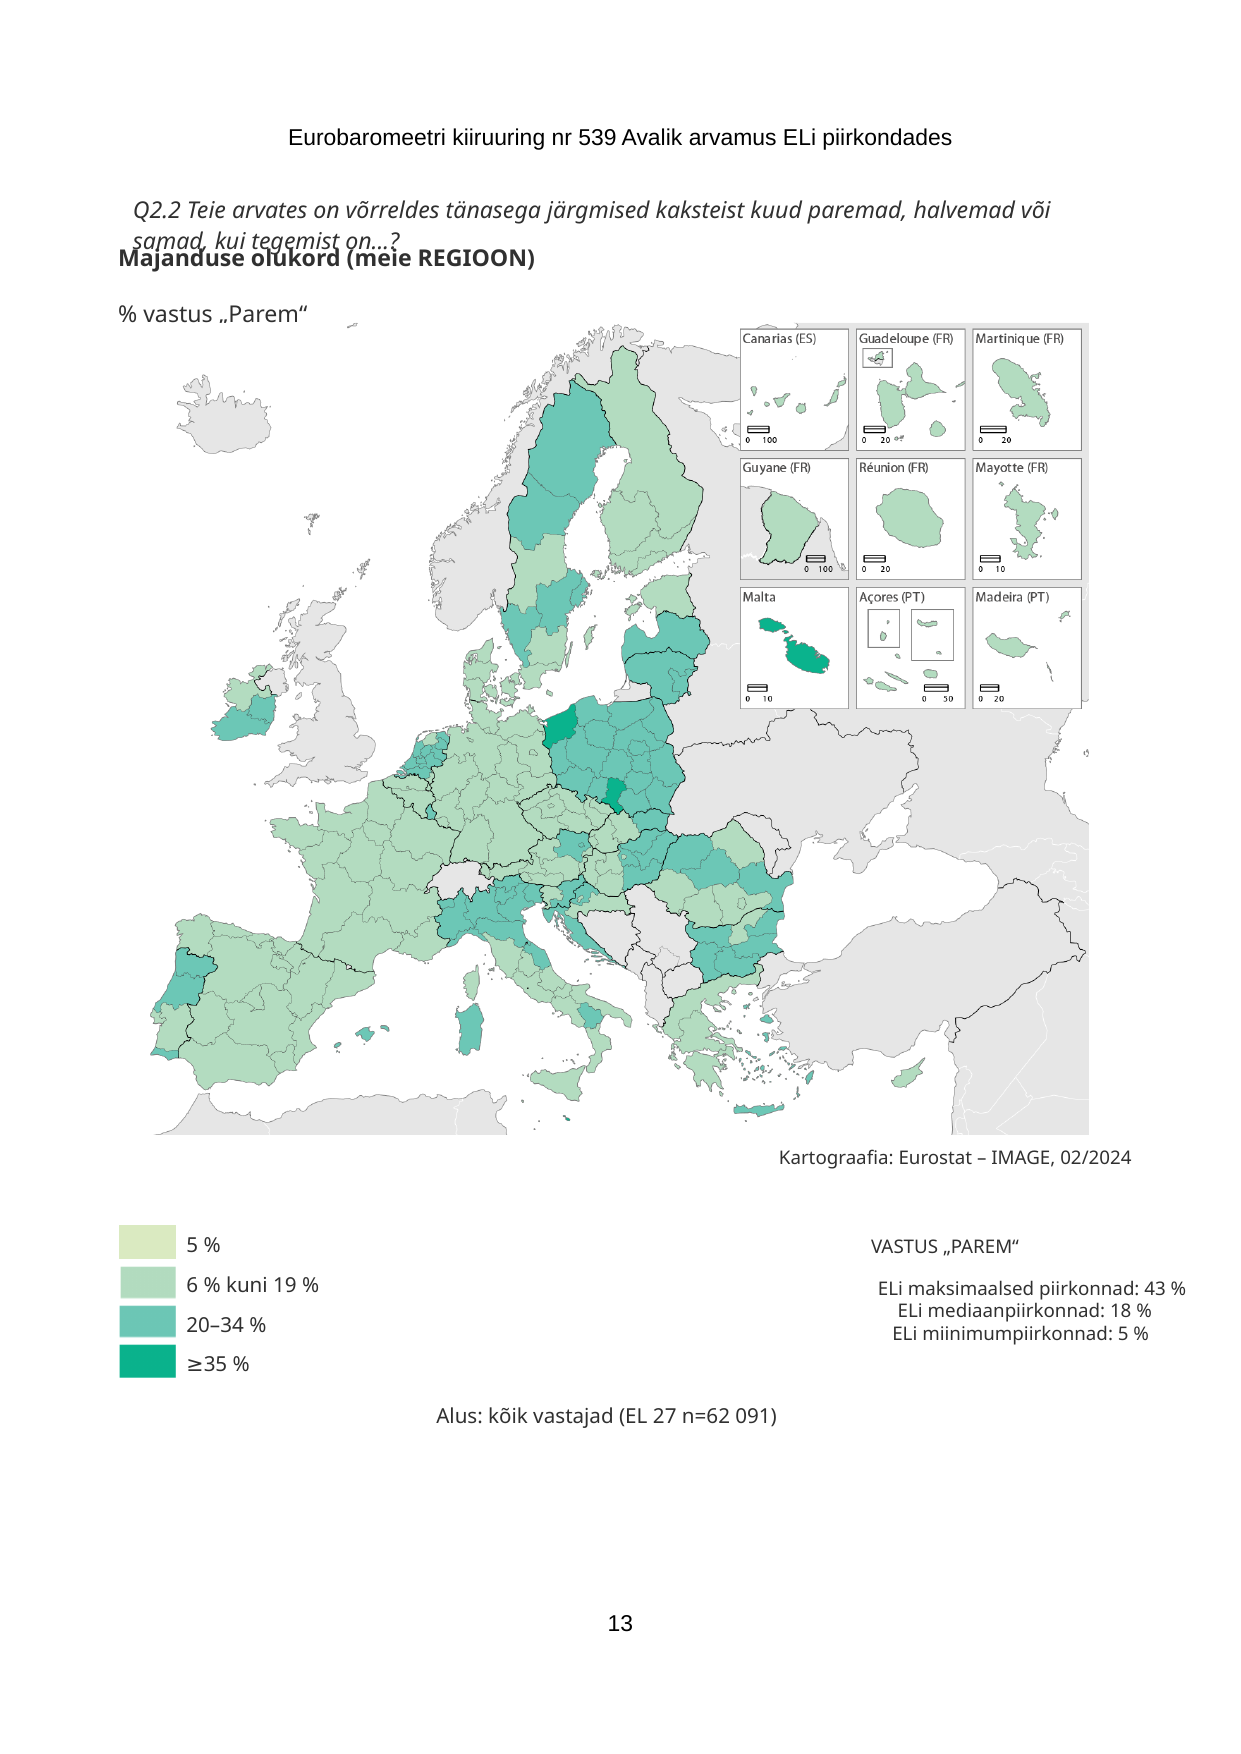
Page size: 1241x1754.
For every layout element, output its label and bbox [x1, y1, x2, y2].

picture [118, 320, 1089, 1136]
picture [120, 1306, 175, 1338]
picture [121, 1267, 175, 1299]
picture [120, 1345, 175, 1377]
picture [119, 1225, 176, 1259]
